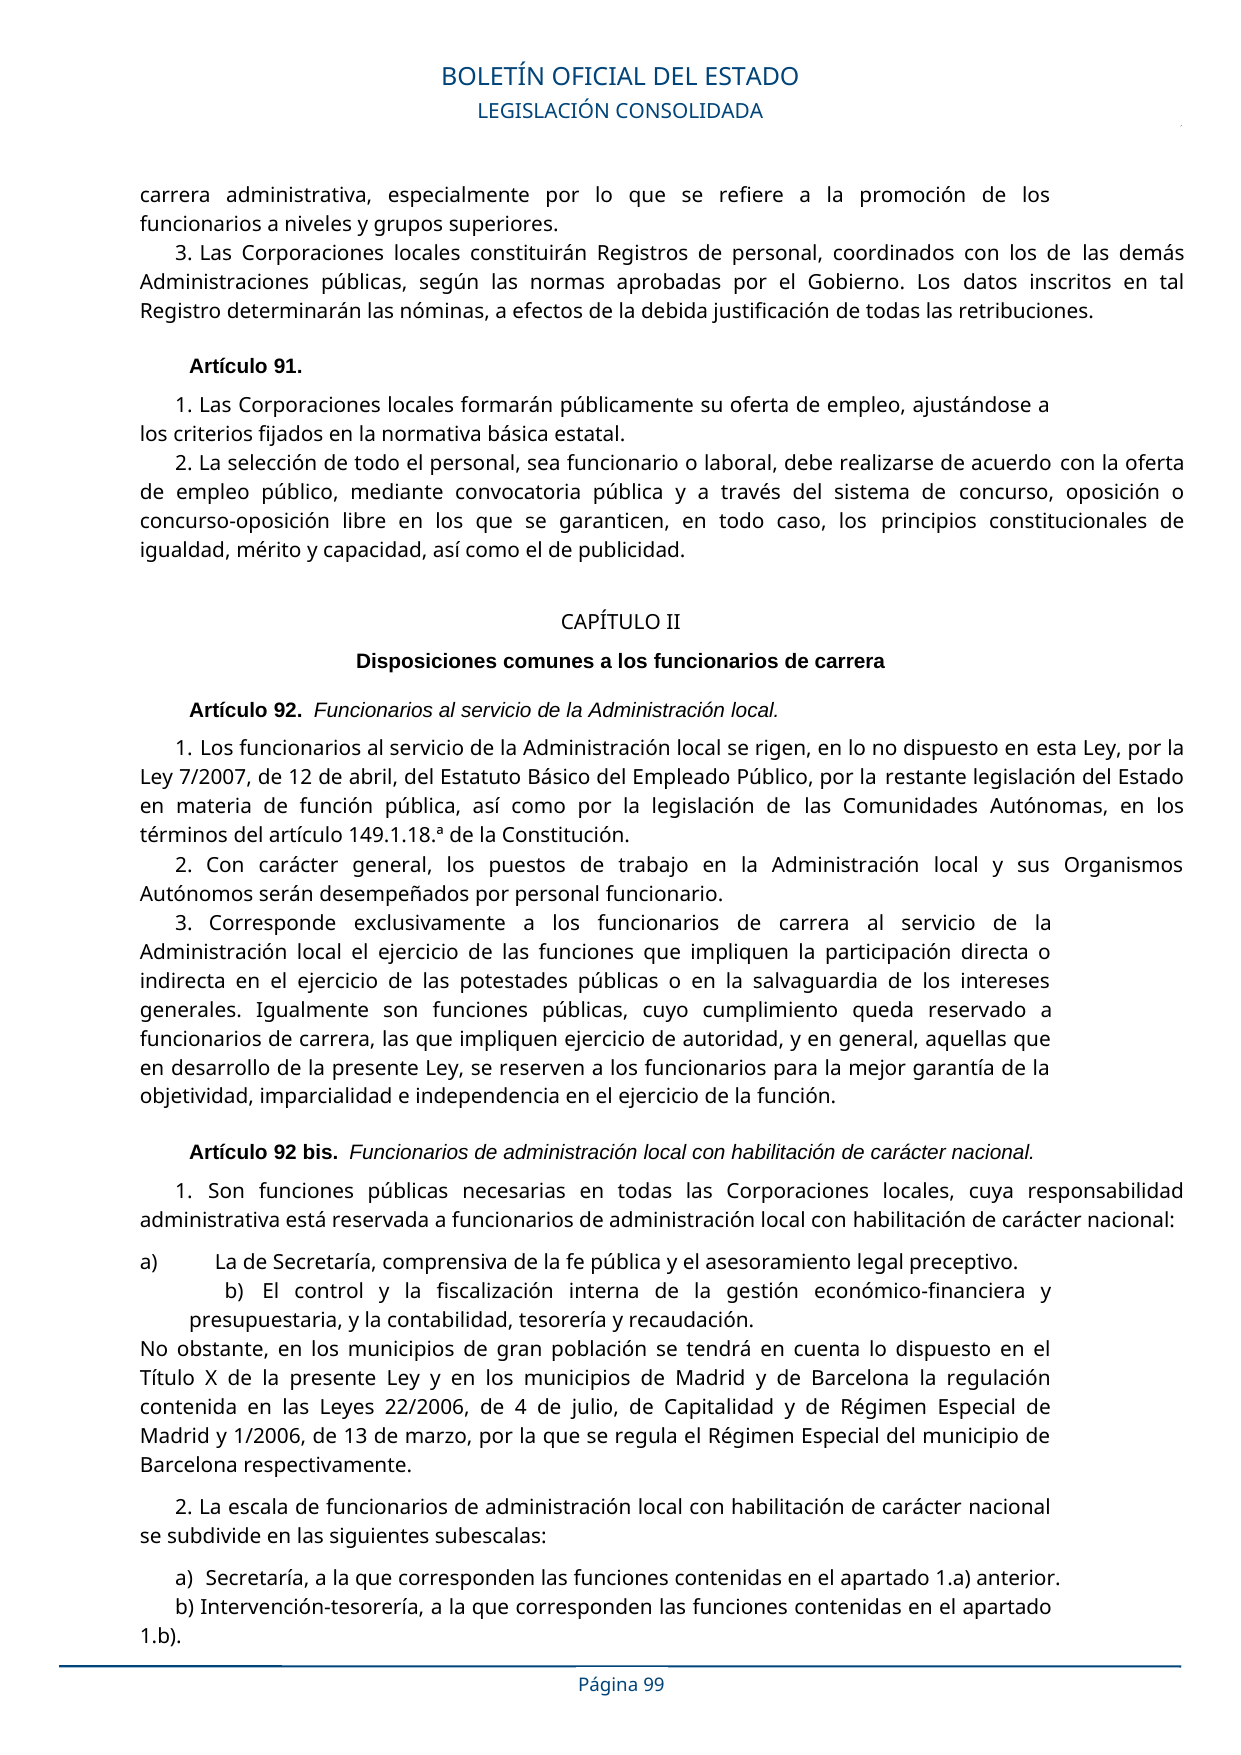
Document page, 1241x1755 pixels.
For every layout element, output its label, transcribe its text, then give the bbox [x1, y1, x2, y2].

text No obstante, en los municipios de gran población se tendrá en cuenta lo dispuesto en el Título X de la presente Ley y en los municipios de Madrid y de Barcelona la regulación contenida en las Leyes 22/2006, de 4 de julio, de Capitalidad y de Régimen Especial de Madrid y 1/2006, de 13 de marzo, por la que se regula el Régimen Especial del municipio de Barcelona respectivamente. [139, 1334, 1052, 1478]
list Son funciones públicas necesarias en todas las Corporaciones locales, cuya responsabilidad administrativa está reservada a funcionarios de administración local con habilitación de carácter nacional: [139, 1176, 1184, 1233]
list Con carácter general, los puestos de trabajo en la Administración local y sus Organismos Autónomos serán desempeñados por personal funcionario. [139, 850, 1184, 907]
list Las Corporaciones locales constituirán Registros de personal, coordinados con los de las demás Administraciones públicas, según las normas aprobadas por el Gobierno. Los datos inscritos en tal Registro determinarán las nóminas, a efectos de la debida justificación de todas las retribuciones. [139, 238, 1184, 325]
list La escala de funcionarios de administración local con habilitación de carácter nacional se subdivide en las siguientes subescalas: [139, 1492, 1052, 1549]
list El control y la fiscalización interna de la gestión económico-financiera y presupuestaria, y la contabilidad, tesorería y recaudación. [189, 1276, 1052, 1334]
list Secretaría, a la que corresponden las funciones contenidas en el apartado 1.a) anterior. [139, 1563, 1184, 1591]
subtitle Disposiciones comunes a los funcionarios de carrera [352, 649, 889, 673]
text Artículo 92. Funcionarios al servicio de la Administración local. [189, 697, 1184, 721]
text CAPÍTULO II [397, 607, 843, 636]
subtitle Artículo 91. [189, 354, 1184, 378]
list Las Corporaciones locales formarán públicamente su oferta de empleo, ajustándose a los criterios fijados en la normativa básica estatal. [139, 391, 1052, 448]
list Intervención-tesorería, a la que corresponden las funciones contenidas en el apartado 1.b). [139, 1592, 1052, 1649]
list Corresponde exclusivamente a los funcionarios de carrera al servicio de la Administración local el ejercicio de las funciones que impliquen la participación directa o indirecta en el ejercicio de las potestades públicas o en la salvaguardia de los intereses generales. Igualmente son funciones públicas, cuyo cumplimiento queda reservado a funcionarios de carrera, las que impliquen ejercicio de autoridad, y en general, aquellas que en desarrollo de la presente Ley, se reserven a los funcionarios para la mejor garantía de la objetividad, imparcialidad e independencia en el ejercicio de la función. [139, 908, 1052, 1110]
text Artículo 92 bis. Funcionarios de administración local con habilitación de carácter nacional. [189, 1140, 1184, 1164]
list La selección de todo el personal, sea funcionario o laboral, debe realizarse de acuerdo con la oferta de empleo público, mediante convocatoria pública y a través del sistema de concurso, oposición o concurso-oposición libre en los que se garanticen, en todo caso, los principios constitucionales de igualdad, mérito y capacidad, así como el de publicidad. [139, 448, 1184, 564]
list La de Secretaría, comprensiva de la fe pública y el asesoramiento legal preceptivo. [139, 1247, 1184, 1275]
text carrera administrativa, especialmente por lo que se refiere a la promoción de los funcionarios a niveles y grupos superiores. [139, 180, 1052, 238]
list Los funcionarios al servicio de la Administración local se rigen, en lo no dispuesto en esta Ley, por la Ley 7/2007, de 12 de abril, del Estatuto Básico del Empleado Público, por la restante legislación del Estado en materia de función pública, así como por la legislación de las Comunidades Autónomas, en los términos del artículo 149.1.18.ª de la Constitución. [139, 733, 1184, 849]
